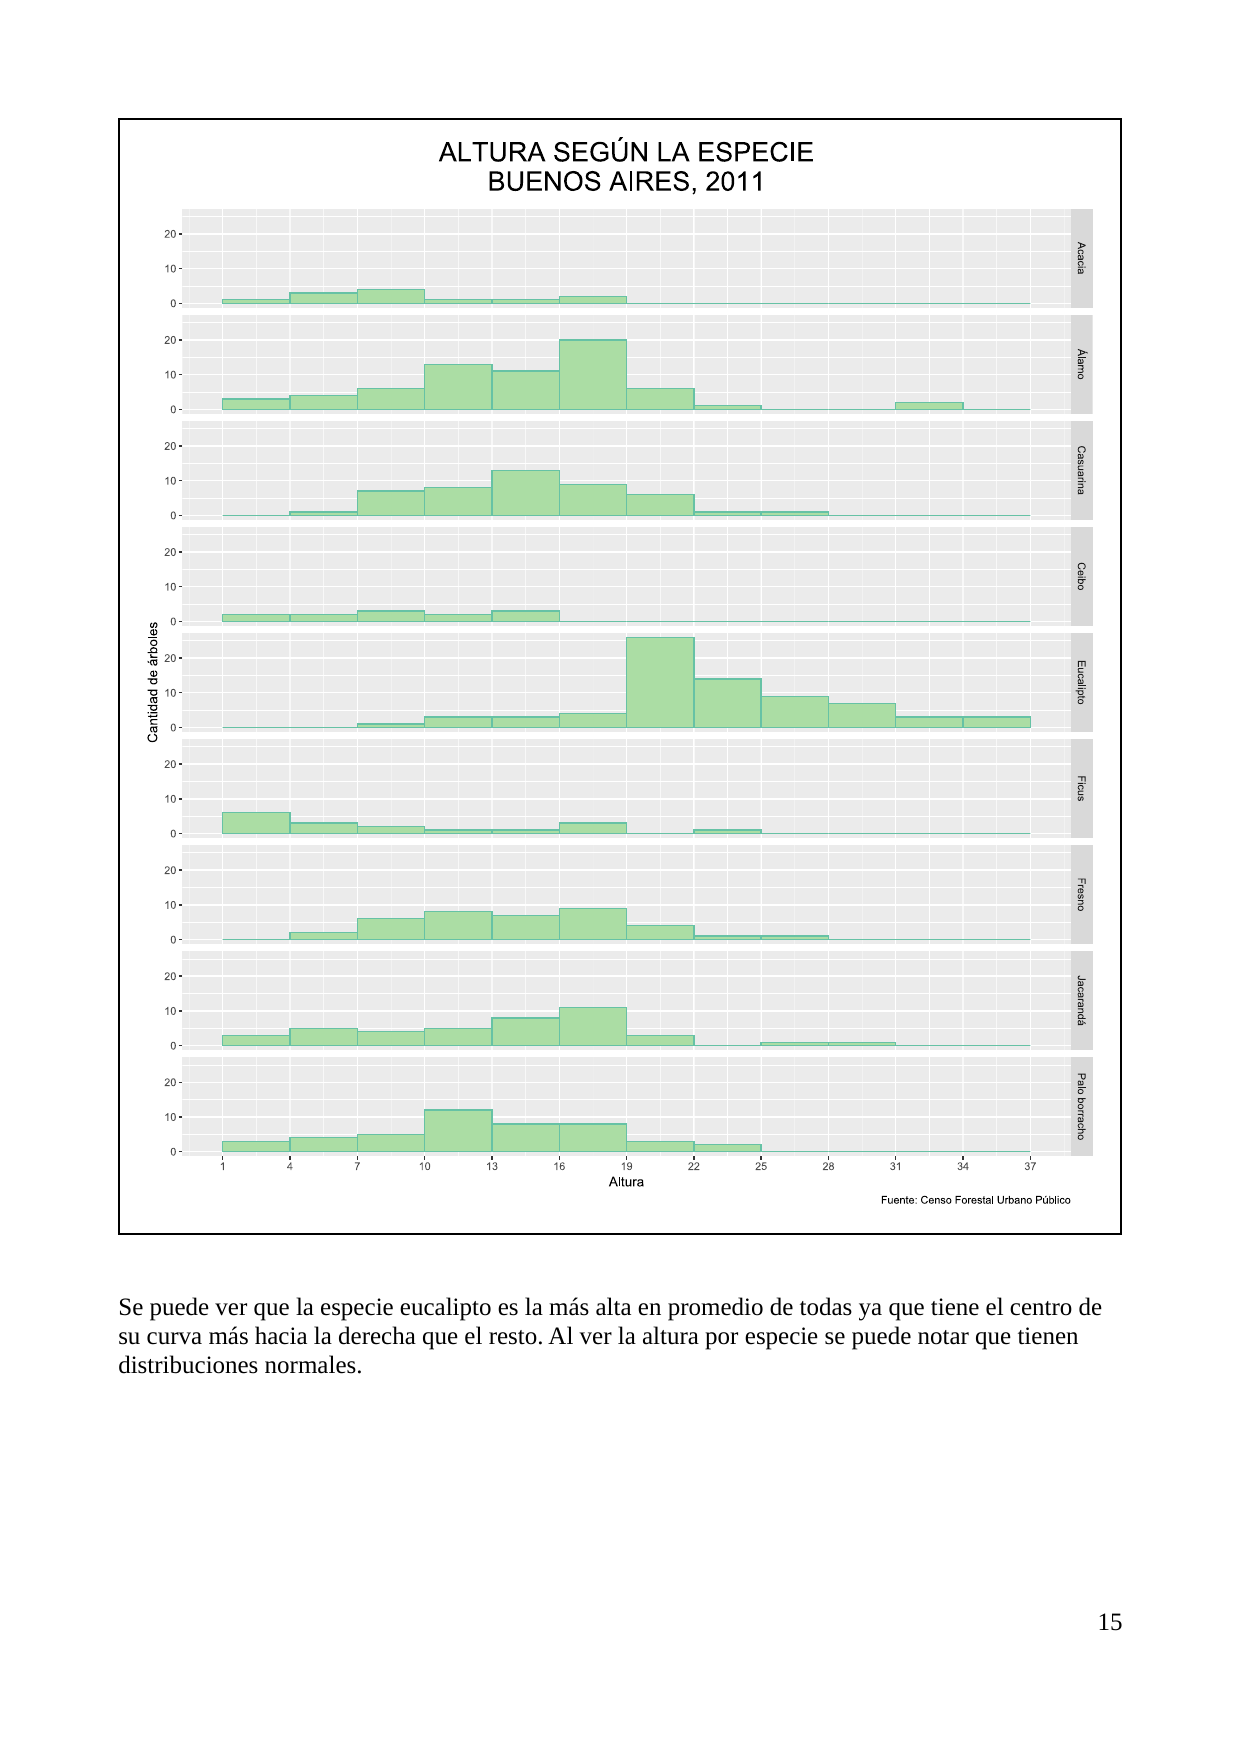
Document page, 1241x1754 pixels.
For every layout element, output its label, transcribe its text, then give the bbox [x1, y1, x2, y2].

text Se puede ver que la especie eucalipto es la más alta en promedio de todas ya que tiene el centro de su curva más hacia la derecha que el resto. Al ver la altura por especie se puede notar que tienen distribuciones normales. [118, 1292, 1122, 1379]
